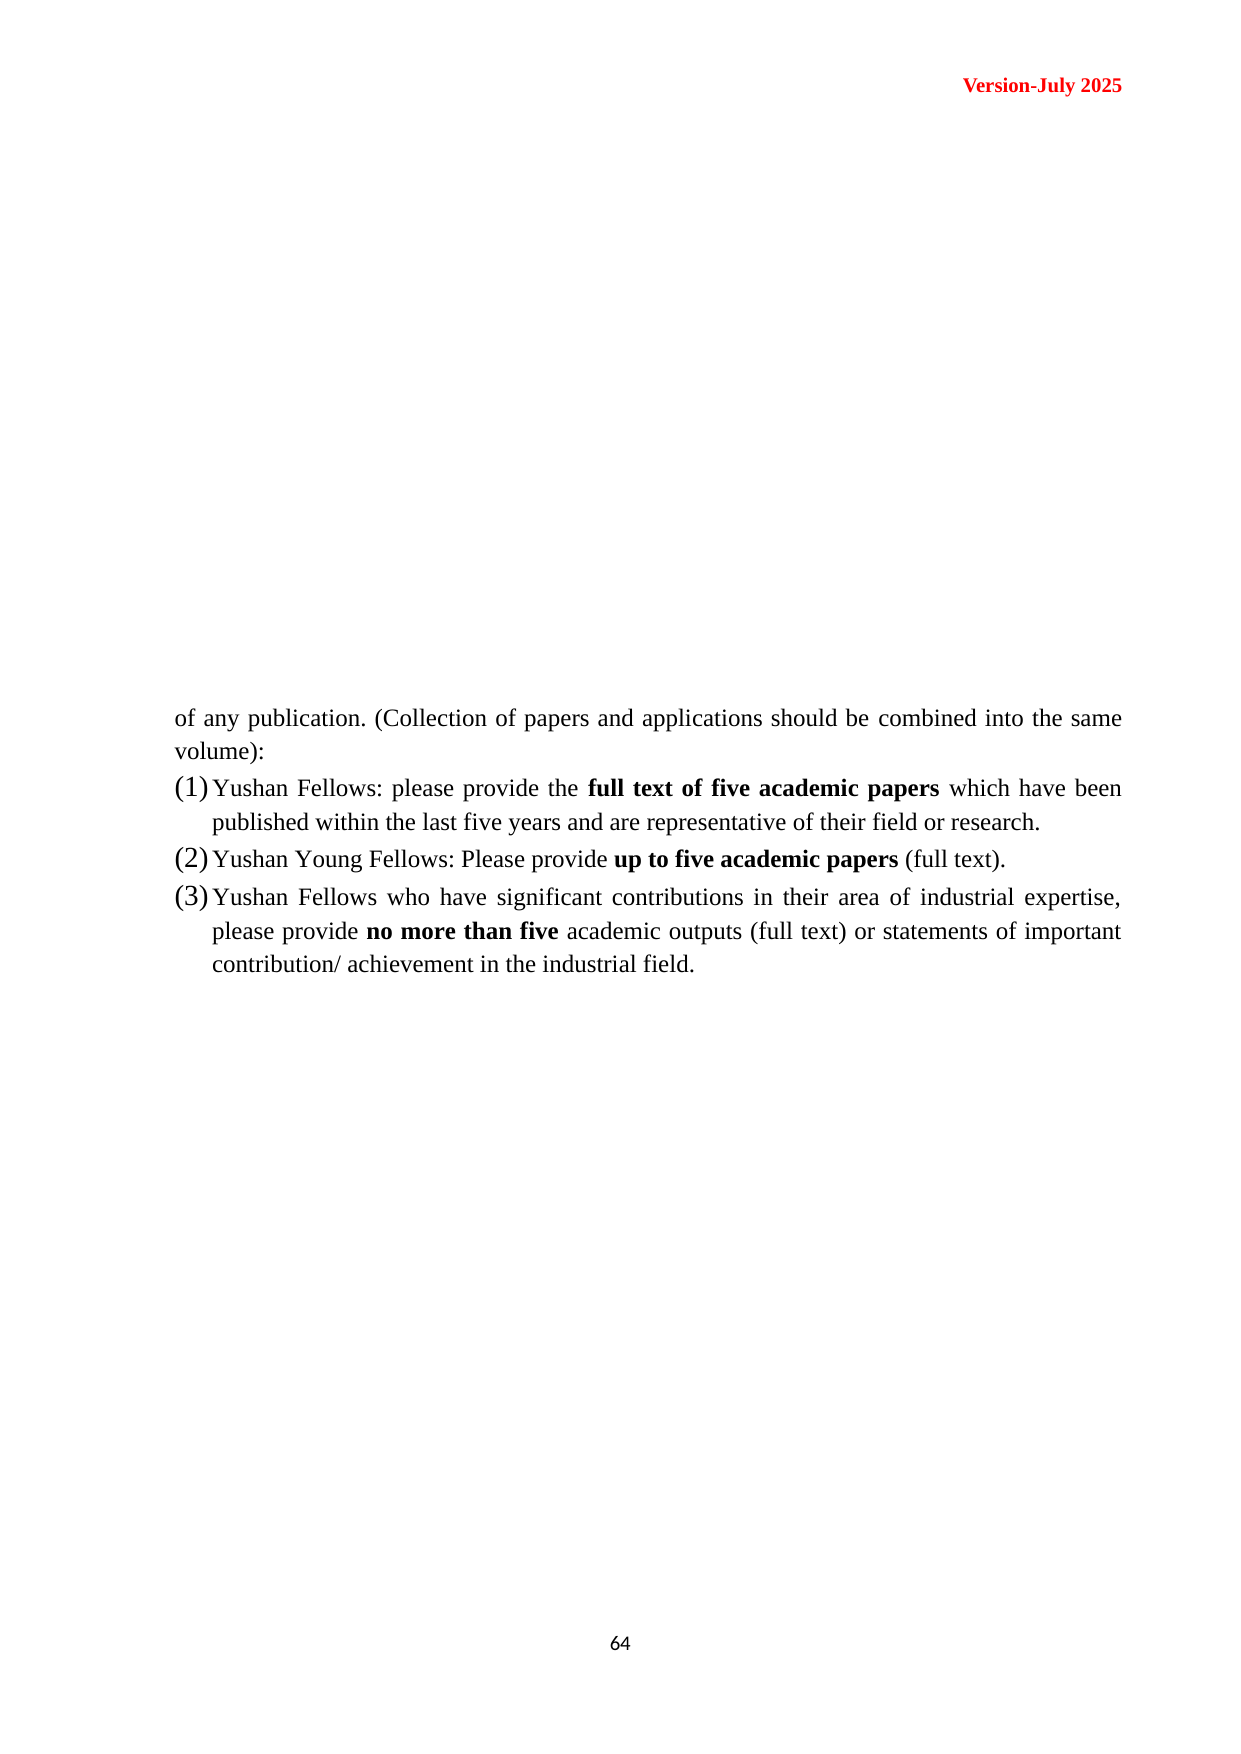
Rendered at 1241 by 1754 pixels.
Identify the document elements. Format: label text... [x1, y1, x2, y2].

list Yushan Fellows who have significant contributions in their area of industrial expertise, please provide no more than five academic outputs (full text) or statements of important contribution/ achievement in the industrial field. [174, 878, 1122, 978]
list Yushan Fellows: please provide the full text of five academic papers which have been published within the last five years and are representative of their field or research. [174, 769, 1122, 835]
list of any publication. (Collection of papers and applications should be combined into the same volume): [137, 703, 1122, 764]
list Yushan Young Fellows: Please provide up to five academic papers (full text). [174, 840, 1122, 873]
